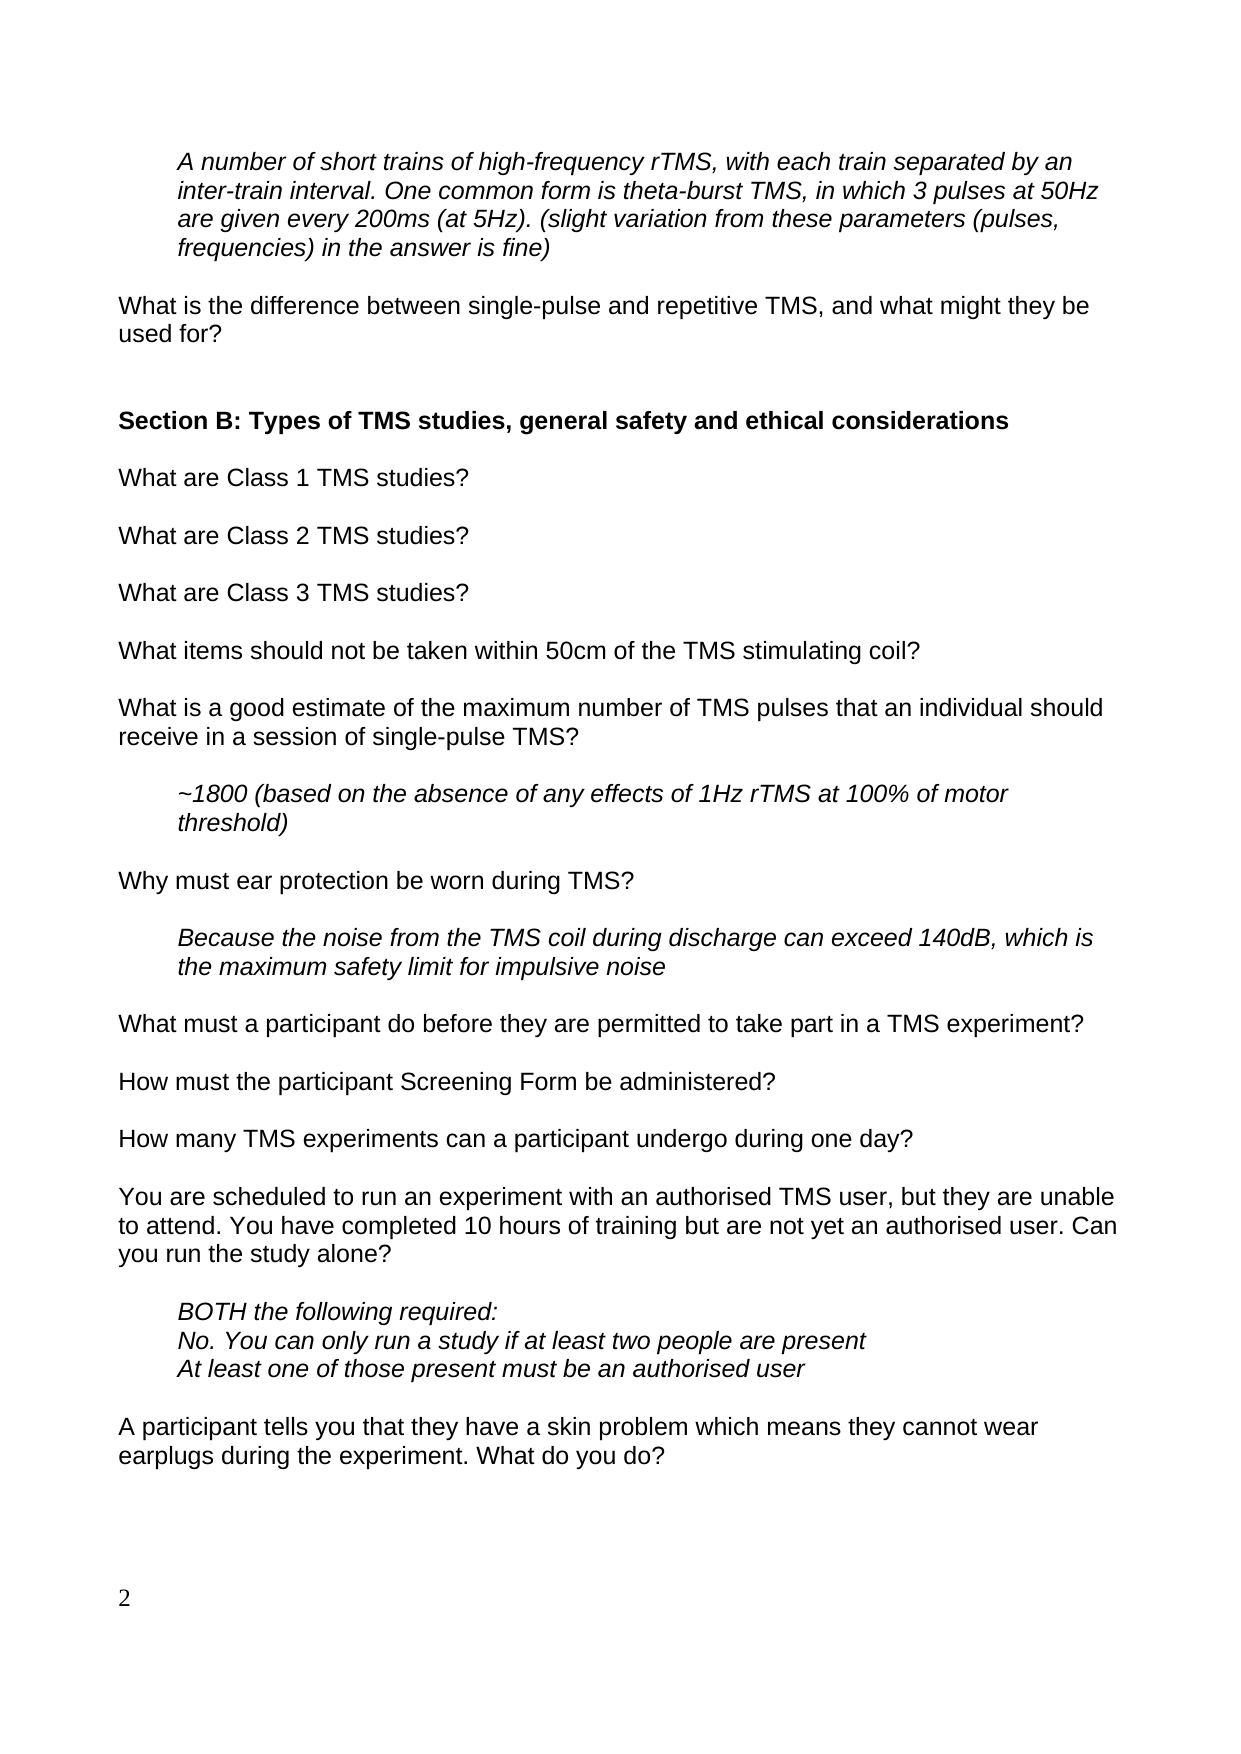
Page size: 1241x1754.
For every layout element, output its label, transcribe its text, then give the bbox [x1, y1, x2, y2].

text Section B: Types of TMS studies, general safety and ethical considerations [118, 406, 1122, 434]
text What are Class 3 TMS studies? [118, 578, 1122, 607]
text How must the participant Screening Form be administered? [118, 1067, 1122, 1096]
text Because the noise from the TMS coil during discharge can exceed 140dB, which is the maximum safety limit for impulsive noise [177, 923, 1122, 981]
text No. You can only run a study if at least two people are present [177, 1326, 1122, 1354]
text How many TMS experiments can a participant undergo during one day? [118, 1124, 1122, 1153]
text What items should not be taken within 50cm of the TMS stimulating coil? [118, 636, 1122, 664]
text A number of short trains of high-frequency rTMS, with each train separated by an inter-train interval. One common form is theta-burst TMS, in which 3 pulses at 50Hz are given every 200ms (at 5Hz). (slight variation from these parameters (pulses, frequencies) in the answer is fine) [177, 147, 1122, 262]
text What must a participant do before they are permitted to take part in a TMS experiment? [118, 1009, 1122, 1038]
text What are Class 1 TMS studies? [118, 463, 1122, 492]
text ~1800 (based on the absence of any effects of 1Hz rTMS at 100% of motor threshold) [177, 779, 1122, 837]
text What are Class 2 TMS studies? [118, 521, 1122, 549]
text What is the difference between single-pulse and repetitive TMS, and what might they be used for? [118, 291, 1122, 348]
text What is a good estimate of the maximum number of TMS pulses that an individual should receive in a session of single-pulse TMS? [118, 693, 1122, 751]
text You are scheduled to run an experiment with an authorised TMS user, but they are unable to attend. You have completed 10 hours of training but are not yet an authorised user. Can you run the study alone? [118, 1182, 1122, 1268]
text BOTH the following required: [177, 1297, 1122, 1326]
text At least one of those present must be an authorised user [177, 1354, 1122, 1383]
text Why must ear protection be worn during TMS? [118, 866, 1122, 894]
text A participant tells you that they have a skin problem which means they cannot wear earplugs during the experiment. What do you do? [118, 1412, 1122, 1469]
